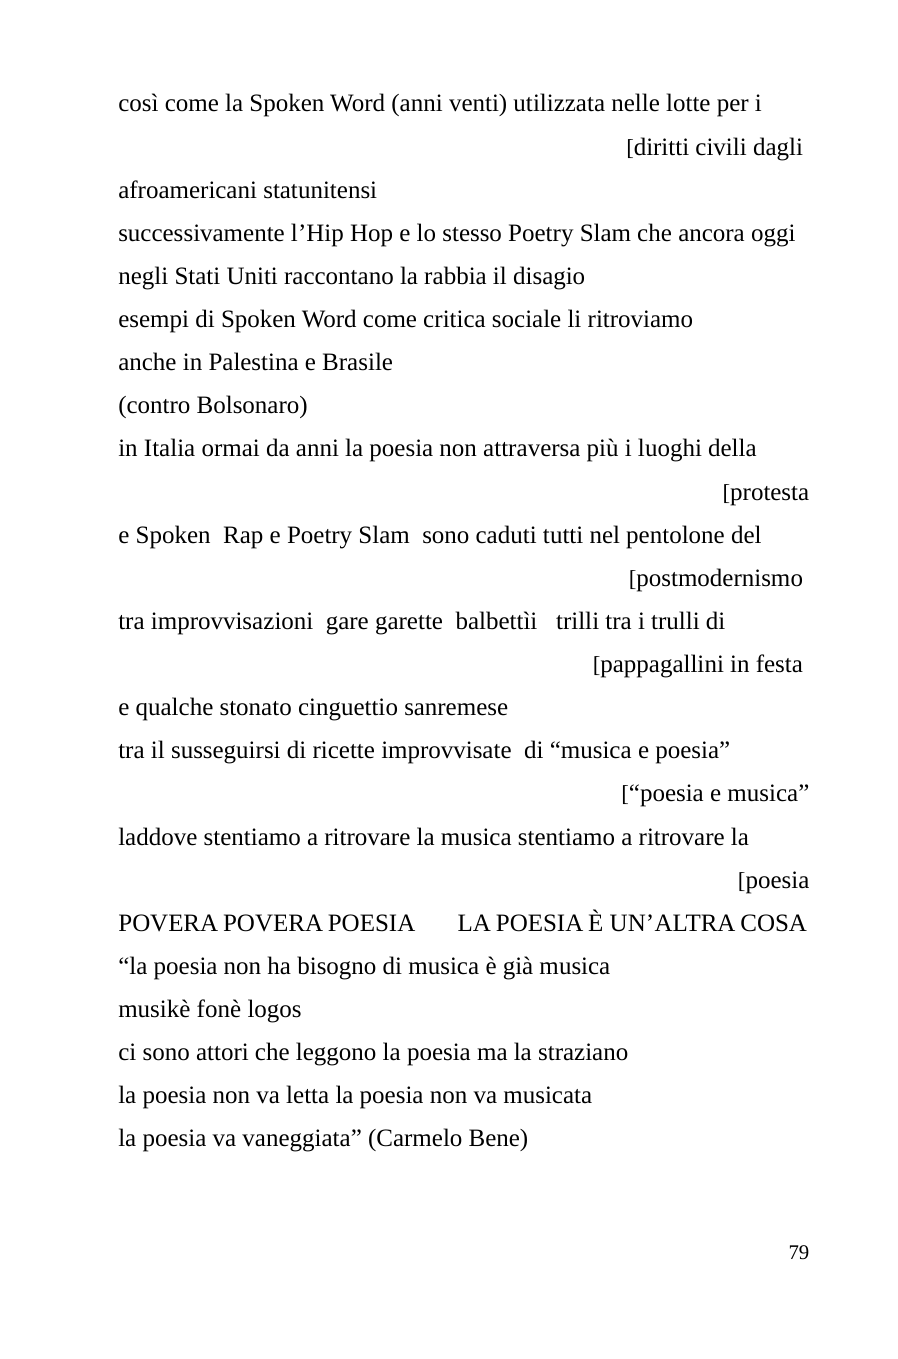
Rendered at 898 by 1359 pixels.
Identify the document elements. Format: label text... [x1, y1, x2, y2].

text esempi di Spoken Word come critica sociale li ritroviamo [88, 304, 809, 333]
text [poesia [88, 865, 809, 893]
text musikè fonè logos [88, 994, 809, 1023]
text [“poesia e musica” [88, 778, 809, 807]
text [pappagallini in festa [88, 649, 809, 678]
text laddove stentiamo a ritrovare la musica stentiamo a ritrovare la [88, 822, 809, 850]
text e Spoken Rap e Poetry Slam sono caduti tutti nel pentolone del [88, 520, 809, 548]
text successivamente l’Hip Hop e lo stesso Poetry Slam che ancora oggi [88, 218, 809, 247]
text (contro Bolsonaro) [88, 390, 809, 419]
text e qualche stonato cinguettio sanremese [88, 692, 809, 721]
text [diritti civili dagli [88, 132, 809, 160]
text tra improvvisazioni gare garette balbettìi trilli tra i trulli di [88, 606, 809, 635]
text in Italia ormai da anni la poesia non attraversa più i luoghi della [88, 433, 809, 462]
text [postmodernismo [88, 563, 809, 592]
text [protesta [88, 477, 809, 505]
text la poesia non va letta la poesia non va musicata [88, 1080, 809, 1109]
text afroamericani statunitensi [88, 175, 809, 203]
text la poesia va vaneggiata” (Carmelo Bene) [88, 1123, 809, 1152]
text così come la Spoken Word (anni venti) utilizzata nelle lotte per i [88, 88, 809, 117]
text anche in Palestina e Brasile [88, 347, 809, 376]
text POVERA POVERA POESIA LA POESIA È UN’ALTRA COSA [88, 908, 809, 937]
text tra il susseguirsi di ricette improvvisate di “musica e poesia” [88, 735, 809, 764]
text “la poesia non ha bisogno di musica è già musica [88, 951, 809, 980]
text ci sono attori che leggono la poesia ma la straziano [88, 1037, 809, 1066]
text negli Stati Uniti raccontano la rabbia il disagio [88, 261, 809, 290]
